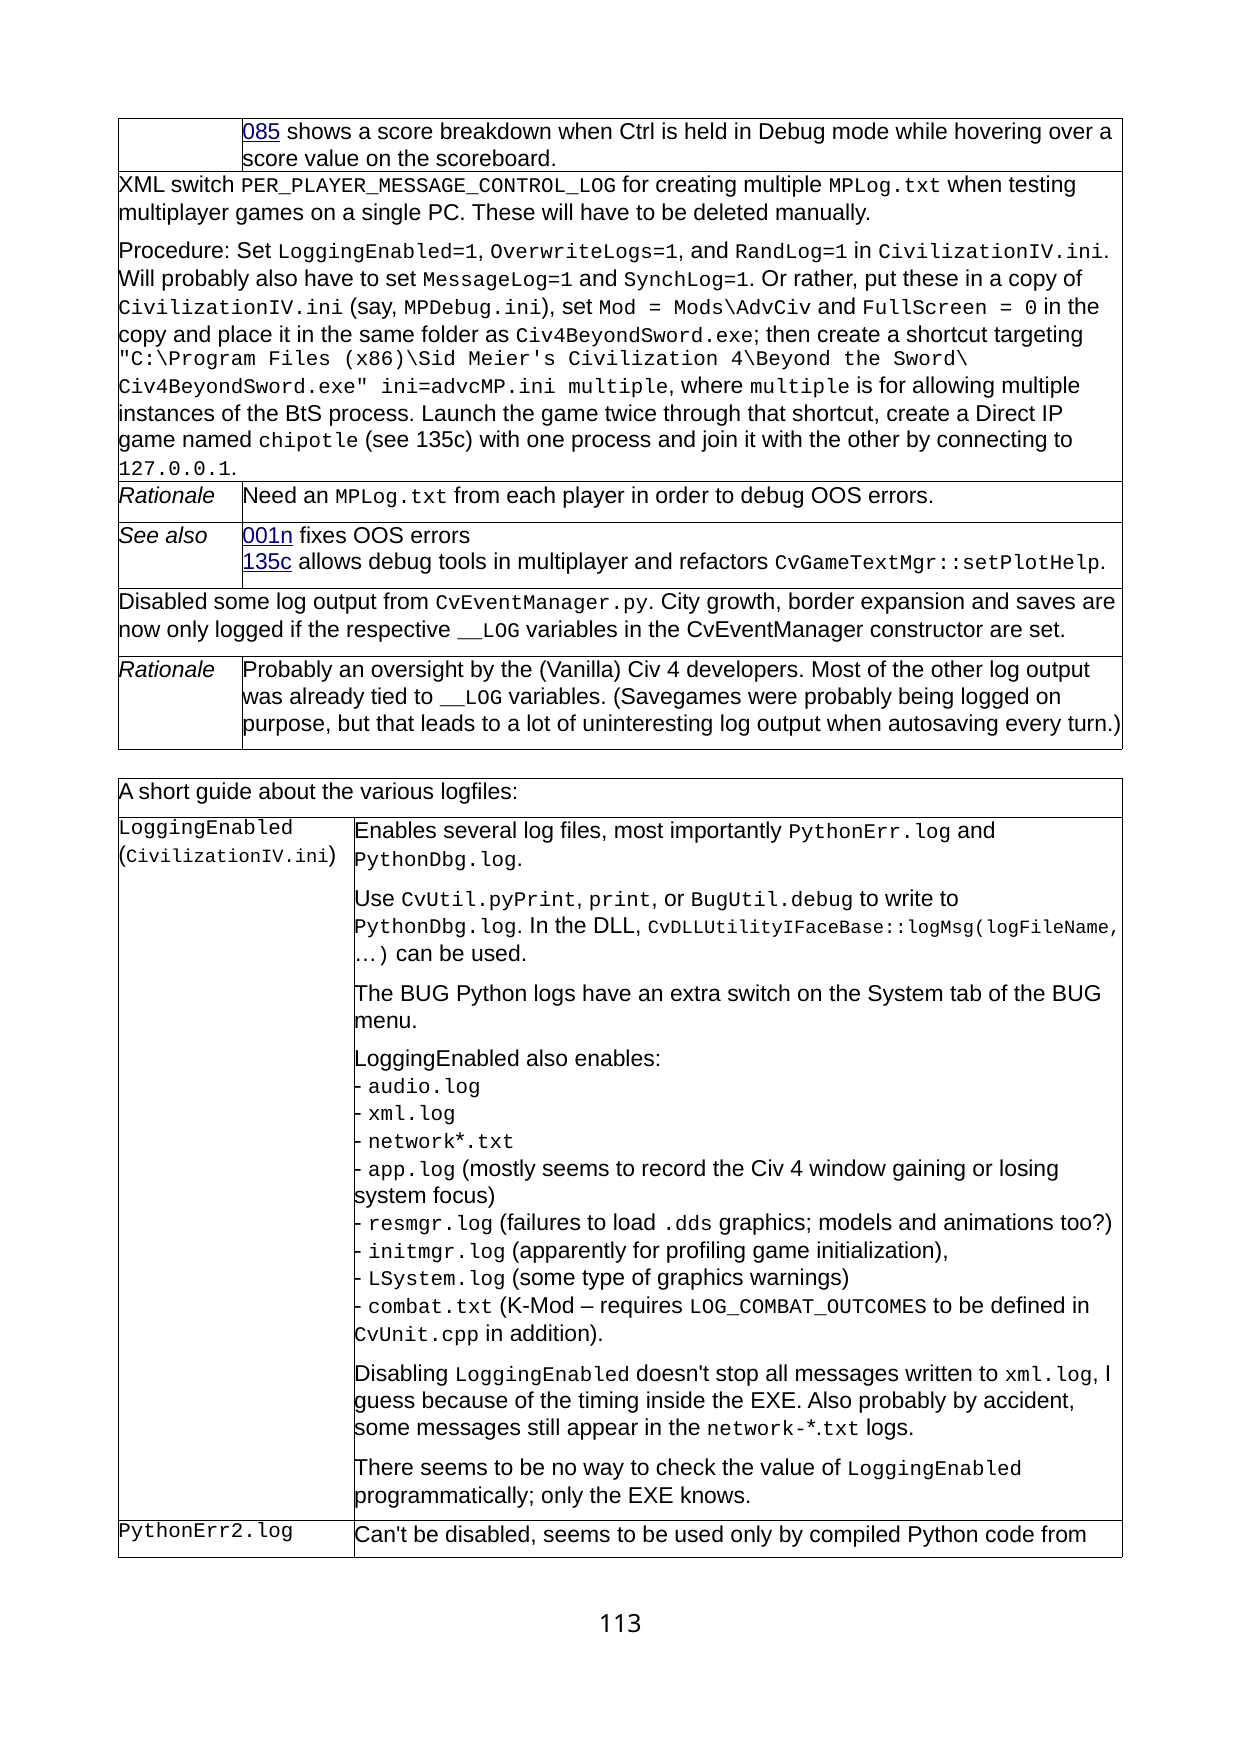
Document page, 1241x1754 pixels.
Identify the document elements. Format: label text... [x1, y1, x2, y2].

table_cell See also [119, 523, 242, 588]
table_cell Can't be disabled, seems to be used only by compiled Python code from [355, 1521, 1122, 1557]
table_cell [119, 119, 242, 171]
table_cell LoggingEnabled (CivilizationIV.ini) [119, 818, 354, 1520]
table_cell Need an MPLog.txt from each player in order to debug OOS errors. [243, 482, 1122, 522]
table_cell Enables several log files, most importantly PythonErr.log and PythonDbg.log. Use CvUtil.pyPrint, print, or BugUtil.debug to write to PythonDbg.log. In the DLL, CvDLLUtilityIFaceBase::logMsg(logFileName, …) can be used. The BUG Python logs have an extra switch on the System tab of the BUG menu. LoggingEnabled also enables: - audio.log - xml.log - network*.txt - app.log (mostly seems to record the Civ 4 window gaining or losing system focus) - resmgr.log (failures to load .dds graphics; models and animations too?) - initmgr.log (apparently for profiling game initialization), - LSystem.log (some type of graphics warnings) - combat.txt (K-Mod – requires LOG_COMBAT_OUTCOMES to be defined in CvUnit.cpp in addition). Disabling LoggingEnabled doesn't stop all messages written to xml.log, I guess because of the timing inside the EXE. Also probably by accident, some messages still appear in the network-*.txt logs. There seems to be no way to check the value of LoggingEnabled programmatically; only the EXE knows. [355, 818, 1122, 1520]
table_cell PythonErr2.log [119, 1521, 354, 1557]
table_cell Rationale [119, 482, 242, 522]
table_cell Rationale [119, 657, 242, 749]
table_cell Disabled some log output from CvEventManager.py. City growth, border expansion and saves are now only logged if the respective __LOG variables in the CvEventManager constructor are set. [119, 589, 1122, 656]
table_cell 085 shows a score breakdown when Ctrl is held in Debug mode while hovering over a score value on the scoreboard. [243, 119, 1122, 171]
table_cell XML switch PER_PLAYER_MESSAGE_CONTROL_LOG for creating multiple MPLog.txt when testing multiplayer games on a single PC. These will have to be deleted manually. Procedure: Set LoggingEnabled=1, OverwriteLogs=1, and RandLog=1 in CivilizationIV.ini. Will probably also have to set MessageLog=1 and SynchLog=1. Or rather, put these in a copy of CivilizationIV.ini (say, MPDebug.ini), set Mod = Mods\AdvCiv and FullScreen = 0 in the copy and place it in the same folder as Civ4BeyondSword.exe; then create a shortcut targeting "C:\Program Files (x86)\Sid Meier's Civilization 4\Beyond the Sword\Civ4BeyondSword.exe" ini=advcMP.ini multiple, where multiple is for allowing multiple instances of the BtS process. Launch the game twice through that shortcut, create a Direct IP game named chipotle (see 135c) with one process and join it with the other by connecting to 127.0.0.1. [119, 172, 1122, 481]
table_header A short guide about the various logfiles: [119, 779, 1122, 817]
table_cell Probably an oversight by the (Vanilla) Civ 4 developers. Most of the other log output was already tied to __LOG variables. (Savegames were probably being logged on purpose, but that leads to a lot of uninteresting log output when autosaving every turn.) [243, 657, 1122, 749]
table_cell 001n fixes OOS errors 135c allows debug tools in multiplayer and refactors CvGameTextMgr::setPlotHelp. [243, 523, 1122, 588]
